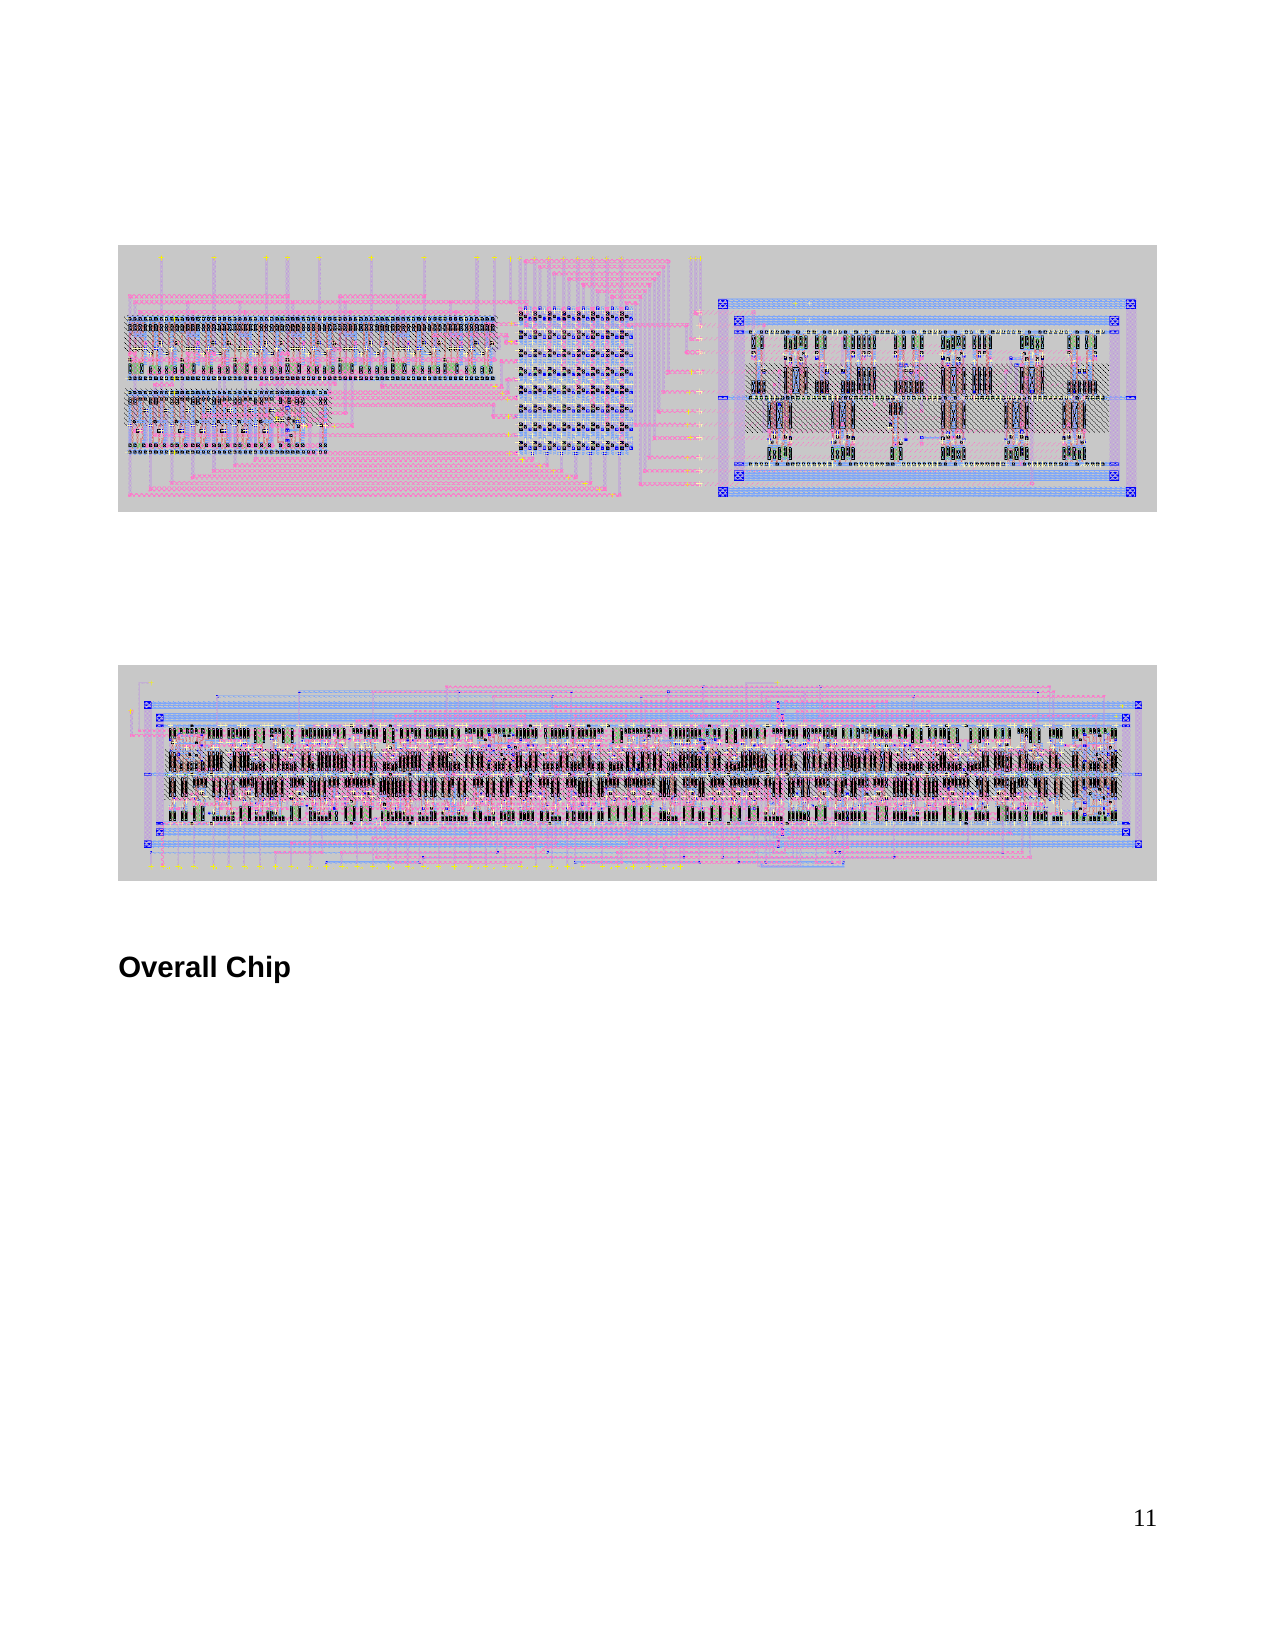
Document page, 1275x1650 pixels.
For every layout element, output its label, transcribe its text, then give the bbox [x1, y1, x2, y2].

picture [118, 665, 1157, 881]
picture [118, 245, 1157, 512]
subtitle Overall Chip [118, 950, 1157, 984]
